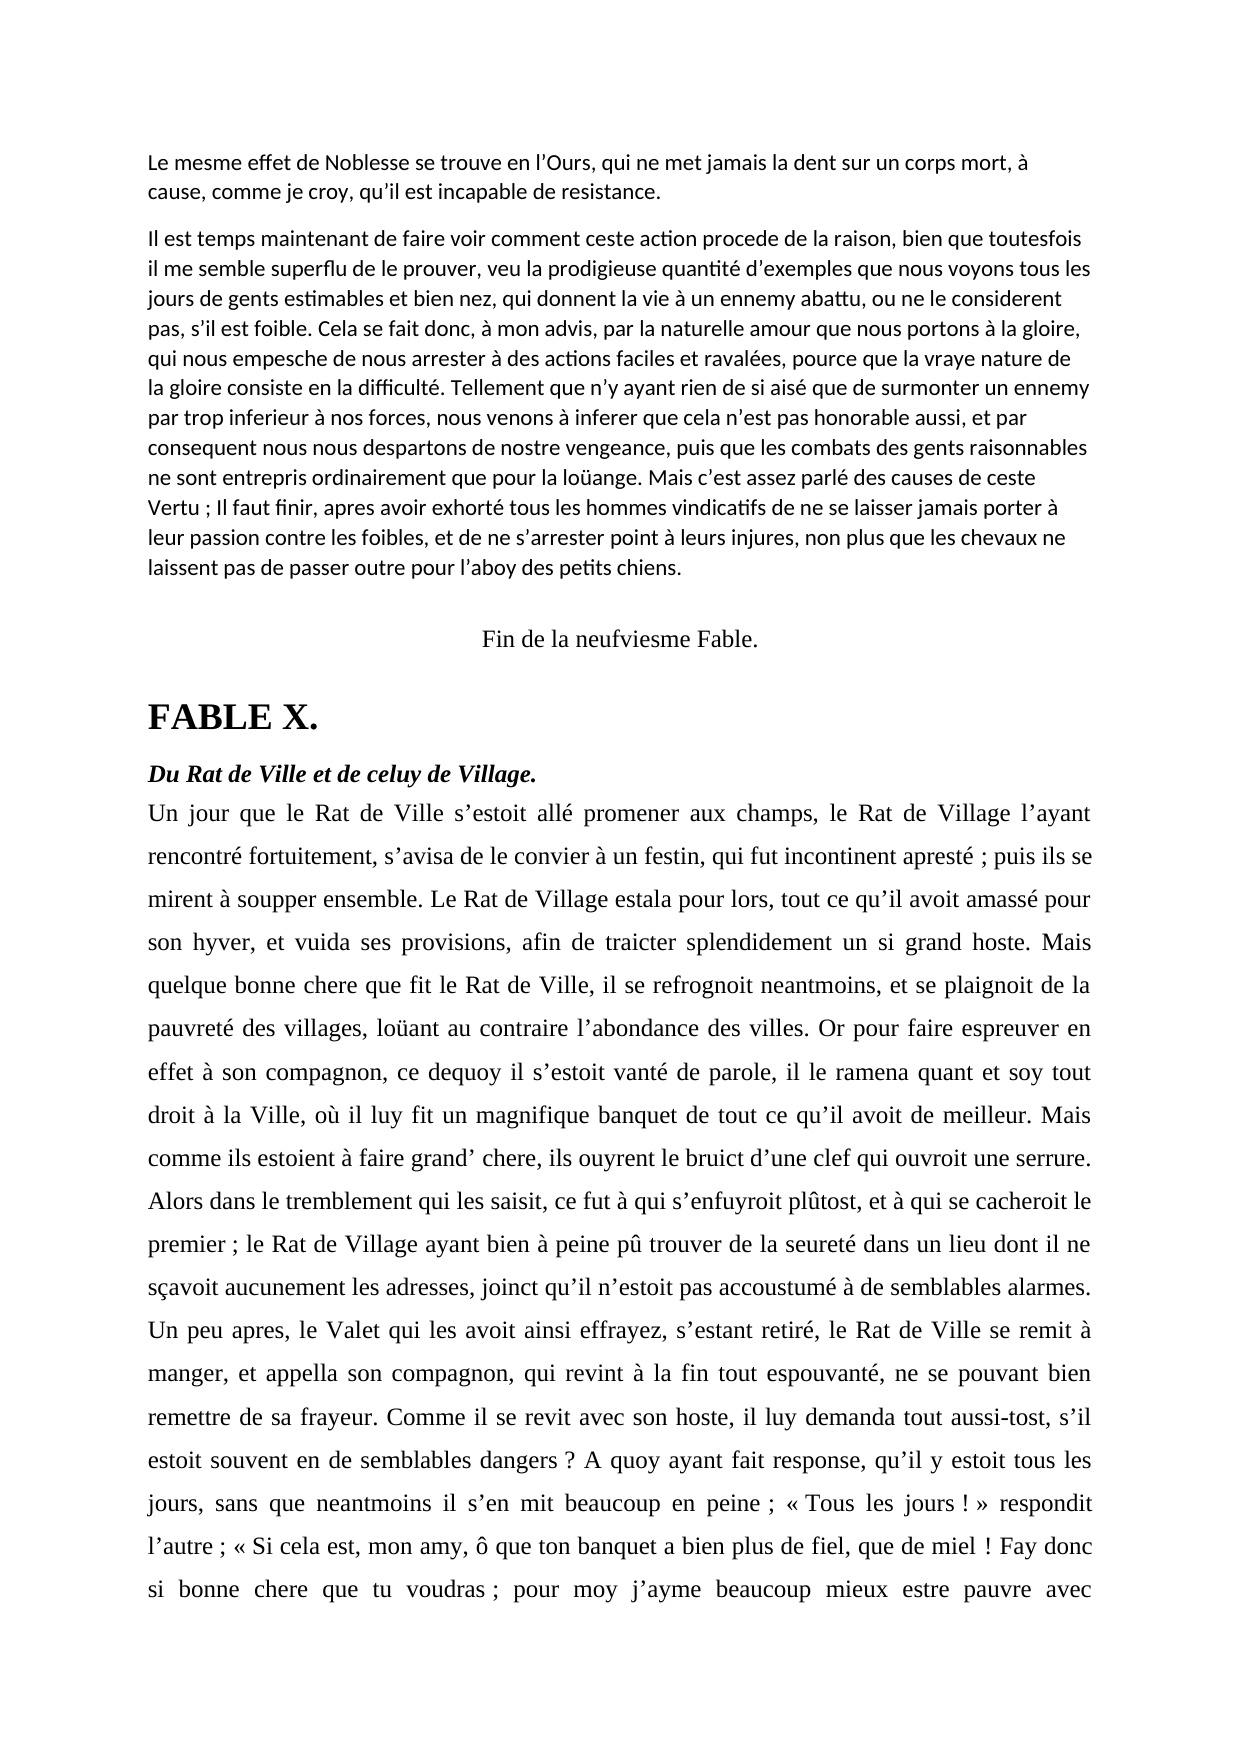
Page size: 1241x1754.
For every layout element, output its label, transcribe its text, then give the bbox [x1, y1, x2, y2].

text Fin de la neufviesme Fable. [148, 624, 1093, 653]
text Le mesme effet de Noblesse se trouve en l’Ours, qui ne met jamais la dent sur un corps mort, à cause, comme je croy, qu’il est incapable de resistance. [148, 148, 1093, 206]
subtitle FABLE X. [148, 695, 1093, 738]
text Un jour que le Rat de Ville s’estoit allé promener aux champs, le Rat de Village l’ayant rencontré fortuitement, s’avisa de le convier à un festin, qui fut incontinent apresté ; puis ils se mirent à soupper ensemble. Le Rat de Village estala pour lors, tout ce qu’il avoit amassé pour son hyver, et vuida ses provisions, afin de traicter splendidement un si grand hoste. Mais quelque bonne chere que fit le Rat de Ville, il se refrognoit neantmoins, et se plaignoit de la pauvreté des villages, loüant au contraire l’abondance des villes. Or pour faire espreuver en effet à son compagnon, ce dequoy il s’estoit vanté de parole, il le ramena quant et soy tout droit à la Ville, où il luy fit un magnifique banquet de tout ce qu’il avoit de meilleur. Mais comme ils estoient à faire grand’ chere, ils ouyrent le bruict d’une clef qui ouvroit une serrure. Alors dans le tremblement qui les saisit, ce fut à qui s’enfuyroit plûtost, et à qui se cacheroit le premier ; le Rat de Village ayant bien à peine pû trouver de la seureté dans un lieu dont il ne sçavoit aucunement les adresses, joinct qu’il n’estoit pas accoustumé à de semblables alarmes. Un peu apres, le Valet qui les avoit ainsi effrayez, s’estant retiré, le Rat de Ville se remit à manger, et appella son compagnon, qui revint à la fin tout espouvanté, ne se pouvant bien remettre de sa frayeur. Comme il se revit avec son hoste, il luy demanda tout aussi-tost, s’il estoit souvent en de semblables dangers ? A quoy ayant fait response, qu’il y estoit tous les jours, sans que neantmoins il s’en mit beaucoup en peine ; « Tous les jours ! » respondit l’autre ; « Si cela est, mon amy, ô que ton banquet a bien plus de fiel, que de miel ! Fay donc si bonne chere que tu voudras ; pour moy j’ayme beaucoup mieux estre pauvre avec [148, 798, 1093, 1603]
text Il est temps maintenant de faire voir comment ceste action procede de la raison, bien que toutesfois il me semble superflu de le prouver, veu la prodigieuse quantité d’exemples que nous voyons tous les jours de gents estimables et bien nez, qui donnent la vie à un ennemy abattu, ou ne le considerent pas, s’il est foible. Cela se fait donc, à mon advis, par la naturelle amour que nous portons à la gloire, qui nous empesche de nous arrester à des actions faciles et ravalées, pource que la vraye nature de la gloire consiste en la difficulté. Tellement que n’y ayant rien de si aisé que de surmonter un ennemy par trop inferieur à nos forces, nous venons à inferer que cela n’est pas honorable aussi, et par consequent nous nous despartons de nostre vengeance, puis que les combats des gents raisonnables ne sont entrepris ordinairement que pour la loüange. Mais c’est assez parlé des causes de ceste Vertu ; Il faut finir, apres avoir exhorté tous les hommes vindicatifs de ne se laisser jamais porter à leur passion contre les foibles, et de ne s’arrester point à leurs injures, non plus que les chevaux ne laissent pas de passer outre pour l’aboy des petits chiens. [148, 224, 1093, 581]
text Du Rat de Ville et de celuy de Village. [148, 759, 1093, 787]
